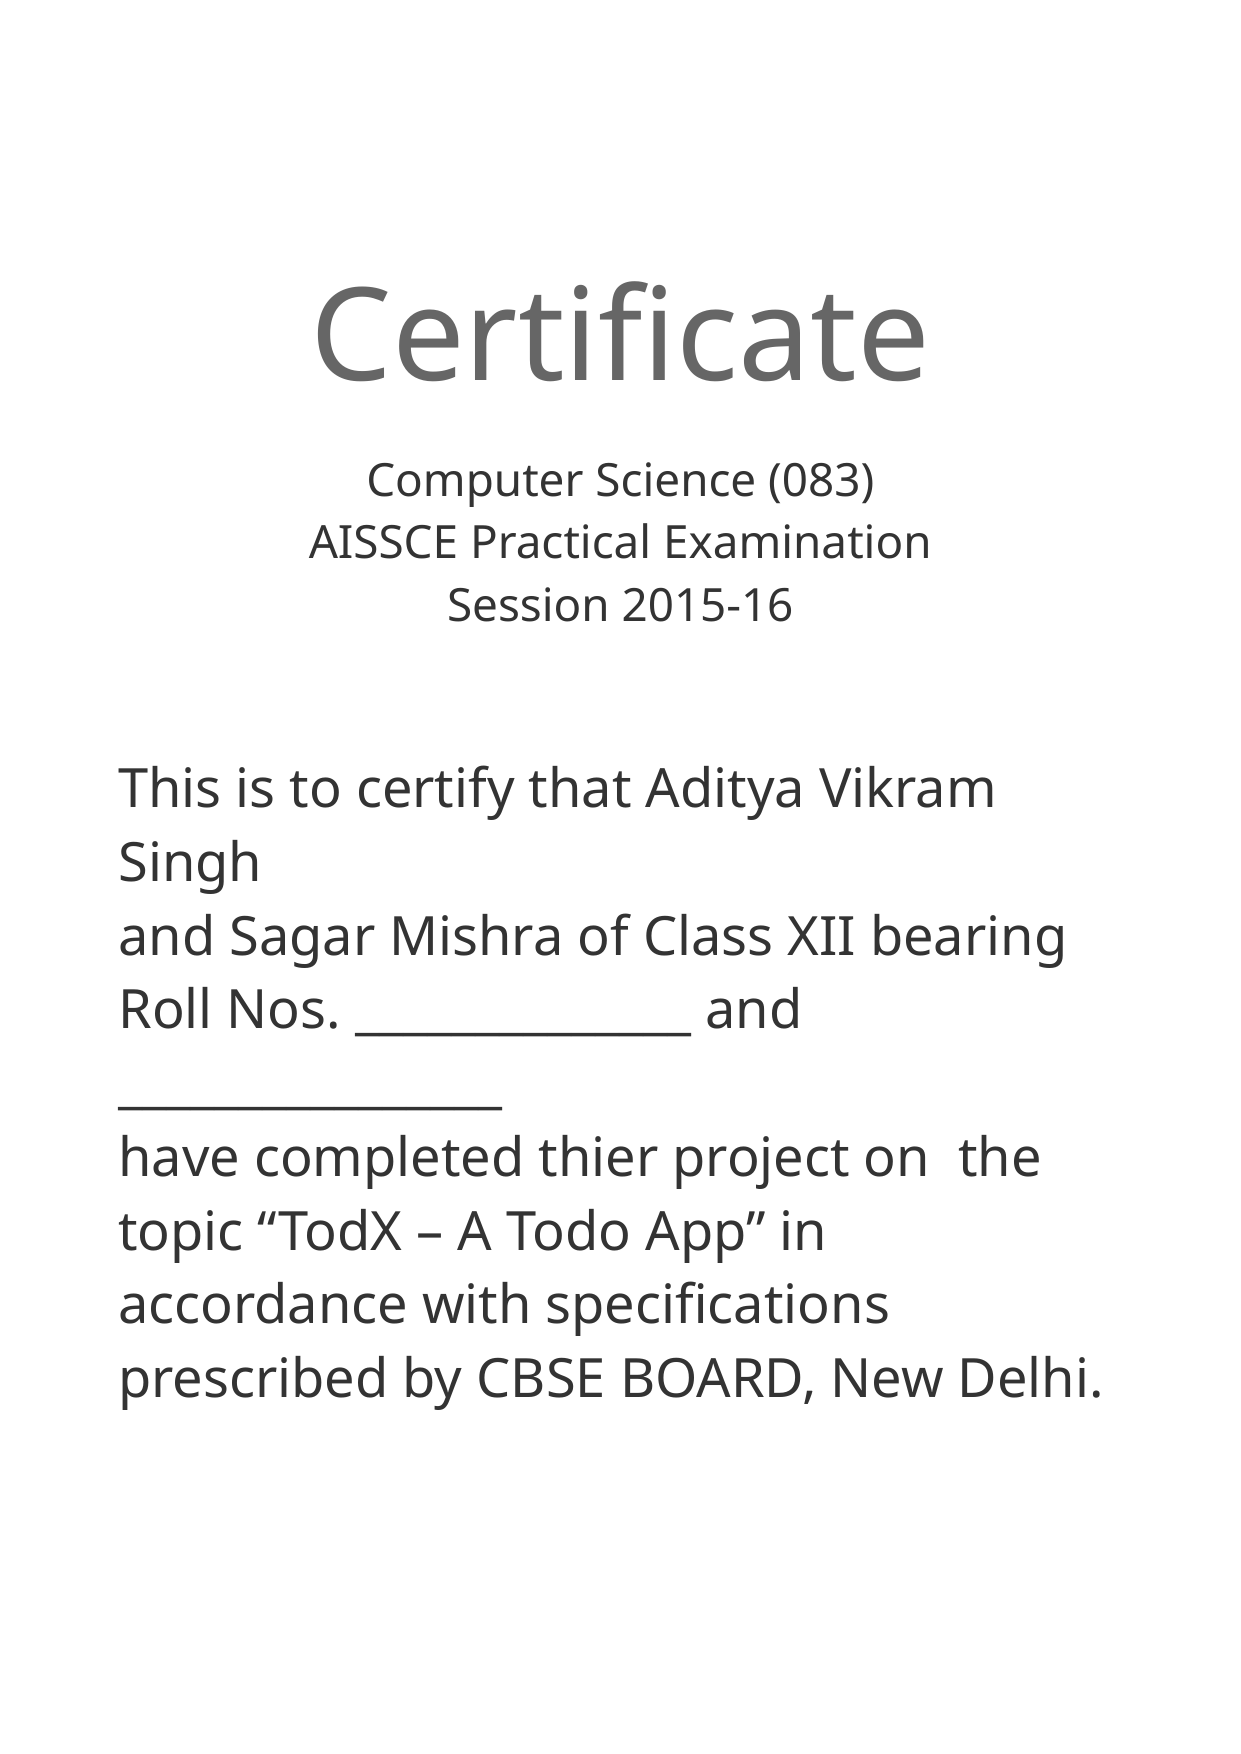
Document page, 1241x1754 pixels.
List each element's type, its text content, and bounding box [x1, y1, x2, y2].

text Session 2015-16 [118, 572, 1122, 634]
text This is to certify that Aditya Vikram Singh [118, 749, 1122, 897]
text and Sagar Mishra of Class XII bearing Roll Nos. ______________ and ________________ [118, 897, 1122, 1118]
text AISSCE Practical Examination [118, 510, 1122, 572]
text Computer Science (083) [118, 447, 1122, 510]
text have completed thier project on the topic “TodX – A Todo App” in accordance with specifications prescribed by CBSE BOARD, New Delhi. [118, 1118, 1122, 1413]
text Certificate [118, 243, 1122, 419]
